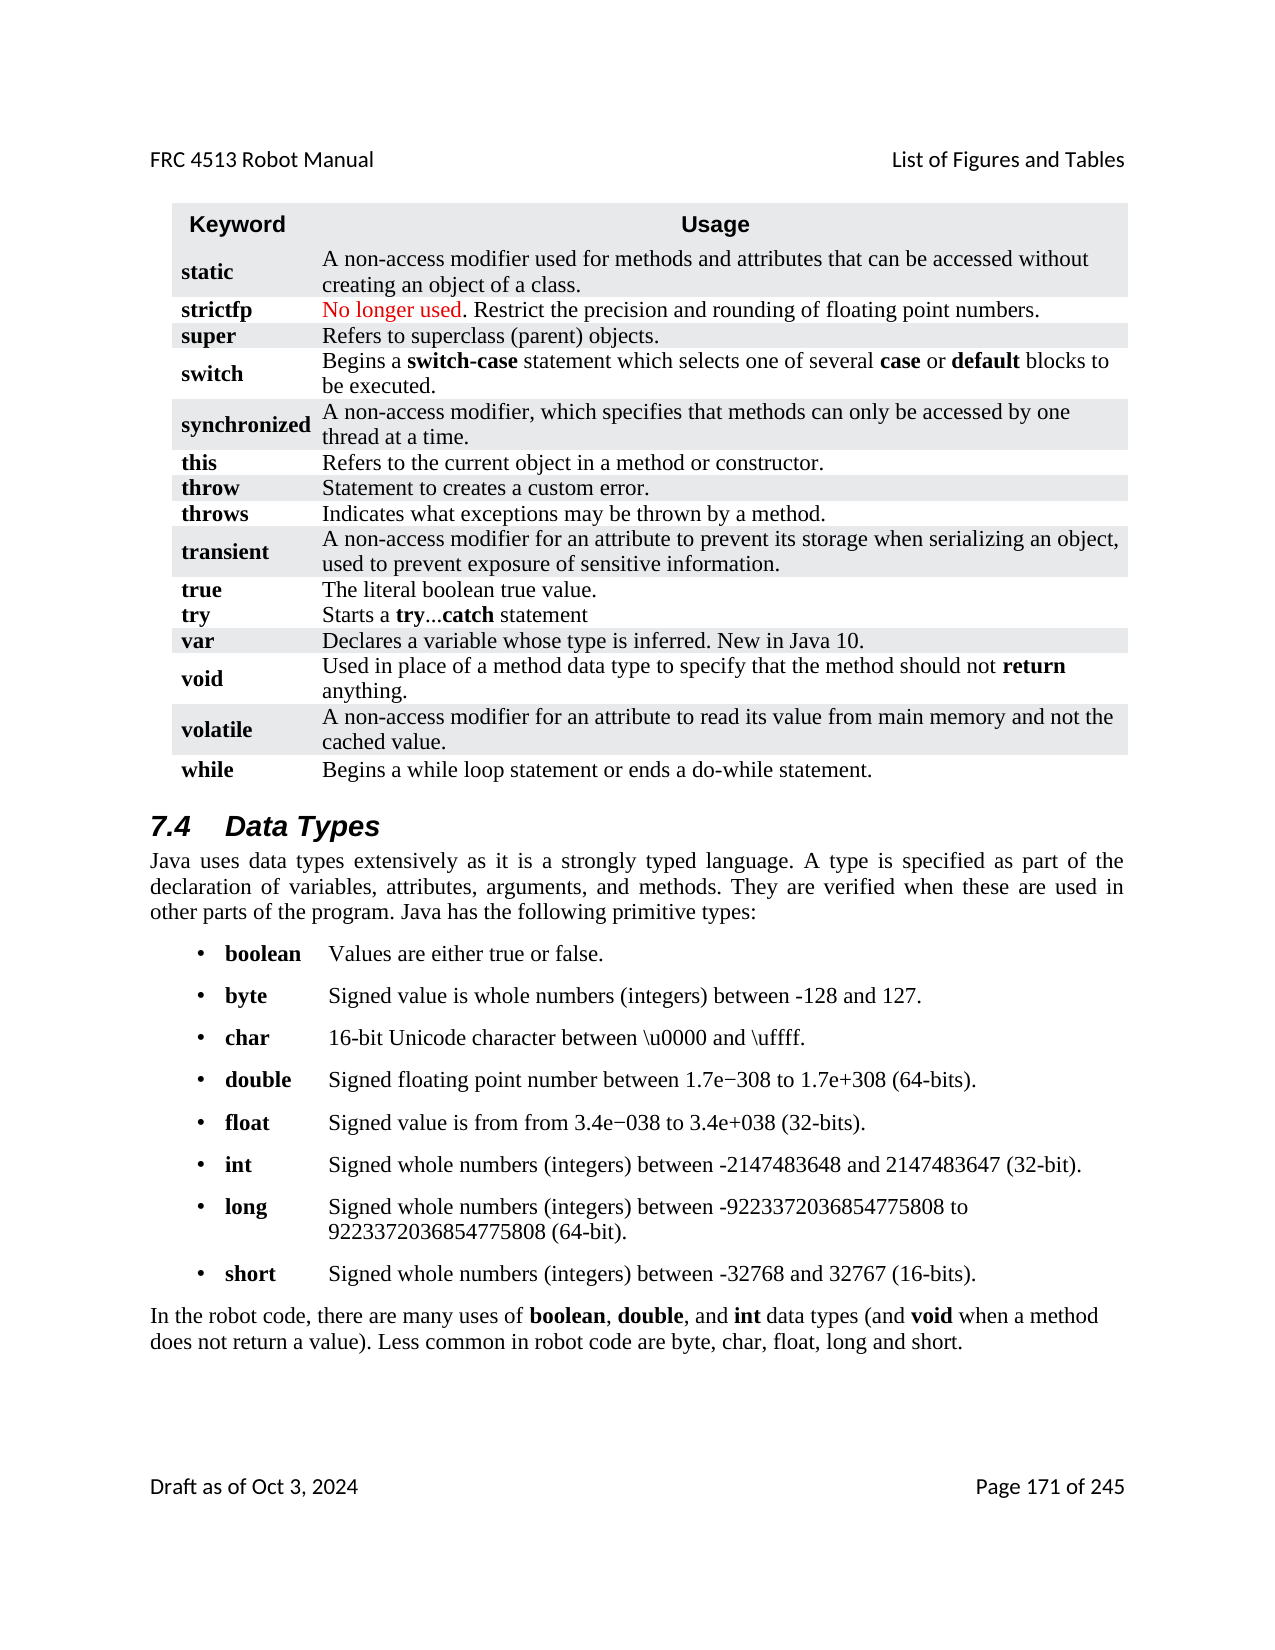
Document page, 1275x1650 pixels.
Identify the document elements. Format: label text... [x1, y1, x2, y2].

table_header Usage [313, 203, 1128, 246]
table_cell Begins a while loop statement or ends a do-while statement. [313, 755, 1128, 784]
table_cell A non-access modifier, which specifies that methods can only be accessed by one thread at a time. [313, 399, 1128, 450]
list boolean Values are either true or false. [197, 941, 1125, 967]
table_cell A non-access modifier for an attribute to prevent its storage when serializing an object, used to prevent exposure of sensitive information. [313, 526, 1128, 577]
list long Signed whole numbers (integers) between -9223372036854775808 to 9223372036854775808 (64-bit). [197, 1194, 1125, 1244]
text In the robot code, there are many uses of boolean, double, and int data types (and void when a method does not return a value). Less common in robot code are byte, char, float, long and short. [150, 1303, 1125, 1354]
table_cell Declares a variable whose type is inferred. New in Java 10. [313, 628, 1128, 653]
table_cell Begins a switch-case statement which selects one of several case or default blocks to be executed. [313, 348, 1128, 399]
list double Signed floating point number between 1.7e−308 to 1.7e+308 (64-bits). [197, 1067, 1125, 1093]
table_cell Refers to superclass (parent) objects. [313, 323, 1128, 348]
table_cell The literal boolean true value. [313, 577, 1128, 602]
table_cell throw [172, 475, 312, 501]
subtitle Data Types [150, 809, 1125, 842]
table_cell Statement to creates a custom error. [313, 475, 1128, 501]
table_cell true [172, 577, 312, 602]
table_cell switch [172, 348, 312, 399]
list byte Signed value is whole numbers (integers) between -128 and 127. [197, 983, 1125, 1009]
table_cell synchronized [172, 399, 312, 450]
table_cell var [172, 628, 312, 653]
table_cell while [172, 755, 312, 784]
table_cell strictfp [172, 297, 312, 323]
list int Signed whole numbers (integers) between -2147483648 and 2147483647 (32-bit). [197, 1152, 1125, 1177]
table_cell Refers to the current object in a method or constructor. [313, 450, 1128, 475]
list char 16-bit Unicode character between \u0000 and \uffff. [197, 1025, 1125, 1051]
table_cell try [172, 602, 312, 628]
list short Signed whole numbers (integers) between -32768 and 32767 (16-bits). [197, 1261, 1125, 1287]
table_cell Used in place of a method data type to specify that the method should not return anything. [313, 653, 1128, 704]
table_cell void [172, 653, 312, 704]
table_cell throws [172, 501, 312, 526]
table_cell volatile [172, 704, 312, 755]
table_cell Indicates what exceptions may be thrown by a method. [313, 501, 1128, 526]
table_header Keyword [172, 203, 312, 246]
table_cell No longer used. Restrict the precision and rounding of floating point numbers. [313, 297, 1128, 323]
table_cell transient [172, 526, 312, 577]
table_cell A non-access modifier for an attribute to read its value from main memory and not the cached value. [313, 704, 1128, 755]
table_cell super [172, 323, 312, 348]
list float Signed value is from from 3.4e−038 to 3.4e+038 (32-bits). [197, 1109, 1125, 1135]
table_cell A non-access modifier used for methods and attributes that can be accessed without creating an object of a class. [313, 246, 1128, 297]
text Java uses data types extensively as it is a strongly typed language. A type is specified as part of the declaration of variables, attributes, arguments, and methods. They are verified when these are used in other parts of the program. Java has the following primitive types: [150, 848, 1125, 924]
table_cell static [172, 246, 312, 297]
table_cell this [172, 450, 312, 475]
table_cell Starts a try...catch statement [313, 602, 1128, 628]
